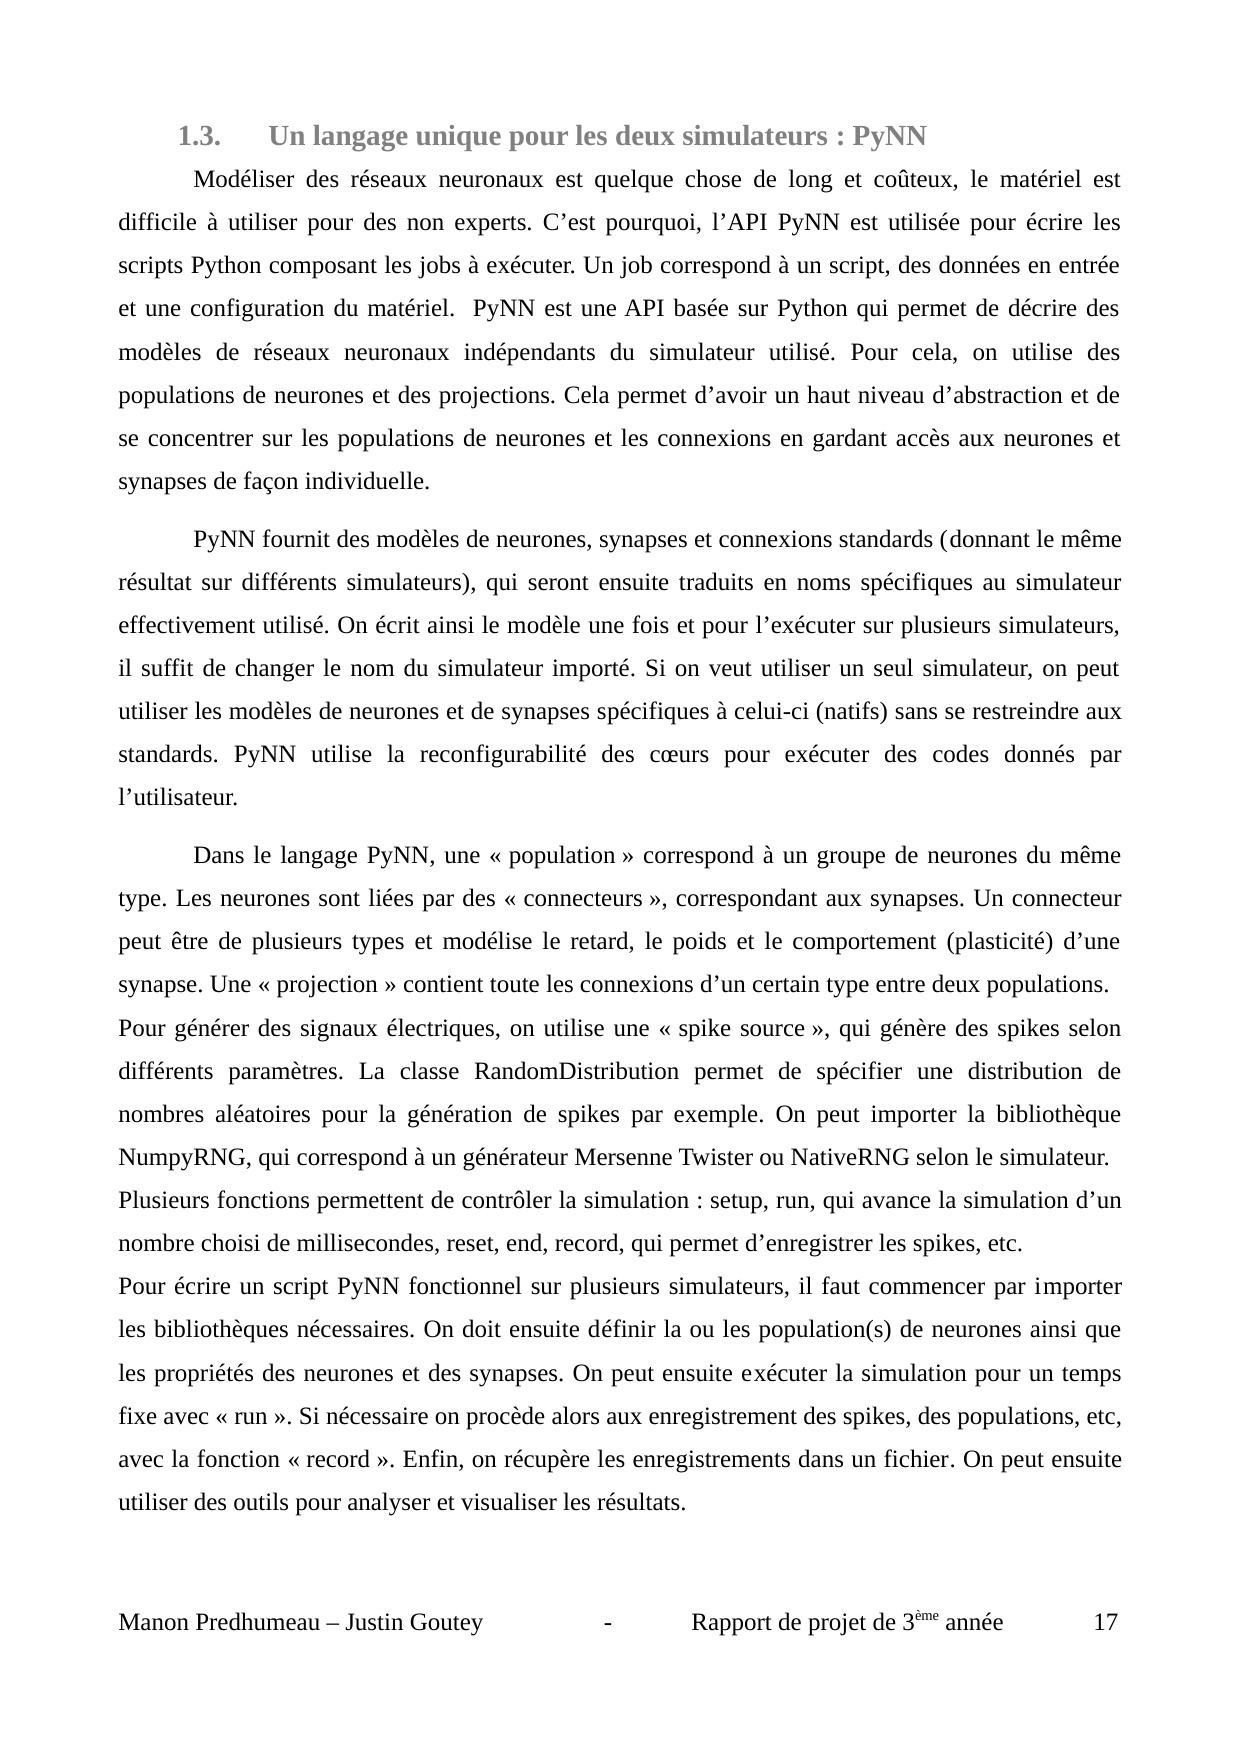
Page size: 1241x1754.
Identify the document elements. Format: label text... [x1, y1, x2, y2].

subtitle Un langage unique pour les deux simulateurs : PyNN [177, 118, 1122, 152]
text PyNN fournit des modèles de neurones, synapses et connexions standards (donnant le même résultat sur différents simulateurs), qui seront ensuite traduits en noms spécifiques au simulateur effectivement utilisé. On écrit ainsi le modèle une fois et pour l’exécuter sur plusieurs simulateurs, il suffit de changer le nom du simulateur importé. Si on veut utiliser un seul simulateur, on peut utiliser les modèles de neurones et de synapses spécifiques à celui-ci (natifs) sans se restreindre aux standards. PyNN utilise la reconfigurabilité des cœurs pour exécuter des codes donnés par l’utilisateur. [118, 524, 1122, 811]
text Modéliser des réseaux neuronaux est quelque chose de long et coûteux, le matériel est difficile à utiliser pour des non experts. C’est pourquoi, l’API PyNN est utilisée pour écrire les scripts Python composant les jobs à exécuter. Un job correspond à un script, des données en entrée et une configuration du matériel. PyNN est une API basée sur Python qui permet de décrire des modèles de réseaux neuronaux indépendants du simulateur utilisé. Pour cela, on utilise des populations de neurones et des projections. Cela permet d’avoir un haut niveau d’abstraction et de se concentrer sur les populations de neurones et les connexions en gardant accès aux neurones et synapses de façon individuelle. [118, 164, 1122, 495]
text Plusieurs fonctions permettent de contrôler la simulation : setup, run, qui avance la simulation d’un nombre choisi de millisecondes, reset, end, record, qui permet d’enregistrer les spikes, etc. [118, 1185, 1122, 1257]
text Pour générer des signaux électriques, on utilise une « spike source », qui génère des spikes selon différents paramètres. La classe RandomDistribution permet de spécifier une distribution de nombres aléatoires pour la génération de spikes par exemple. On peut importer la bibliothèque NumpyRNG, qui correspond à un générateur Mersenne Twister ou NativeRNG selon le simulateur. [118, 1013, 1122, 1171]
text Dans le langage PyNN, une « population » correspond à un groupe de neurones du même type. Les neurones sont liées par des « connecteurs », correspondant aux synapses. Un connecteur peut être de plusieurs types et modélise le retard, le poids et le comportement (plasticité) d’une synapse. Une « projection » contient toute les connexions d’un certain type entre deux populations. [118, 840, 1122, 998]
text Pour écrire un script PyNN fonctionnel sur plusieurs simulateurs, il faut commencer par importer les bibliothèques nécessaires. On doit ensuite définir la ou les population(s) de neurones ainsi que les propriétés des neurones et des synapses. On peut ensuite exécuter la simulation pour un temps fixe avec « run ». Si nécessaire on procède alors aux enregistrement des spikes, des populations, etc, avec la fonction « record ». Enfin, on récupère les enregistrements dans un fichier. On peut ensuite utiliser des outils pour analyser et visualiser les résultats. [118, 1271, 1122, 1516]
